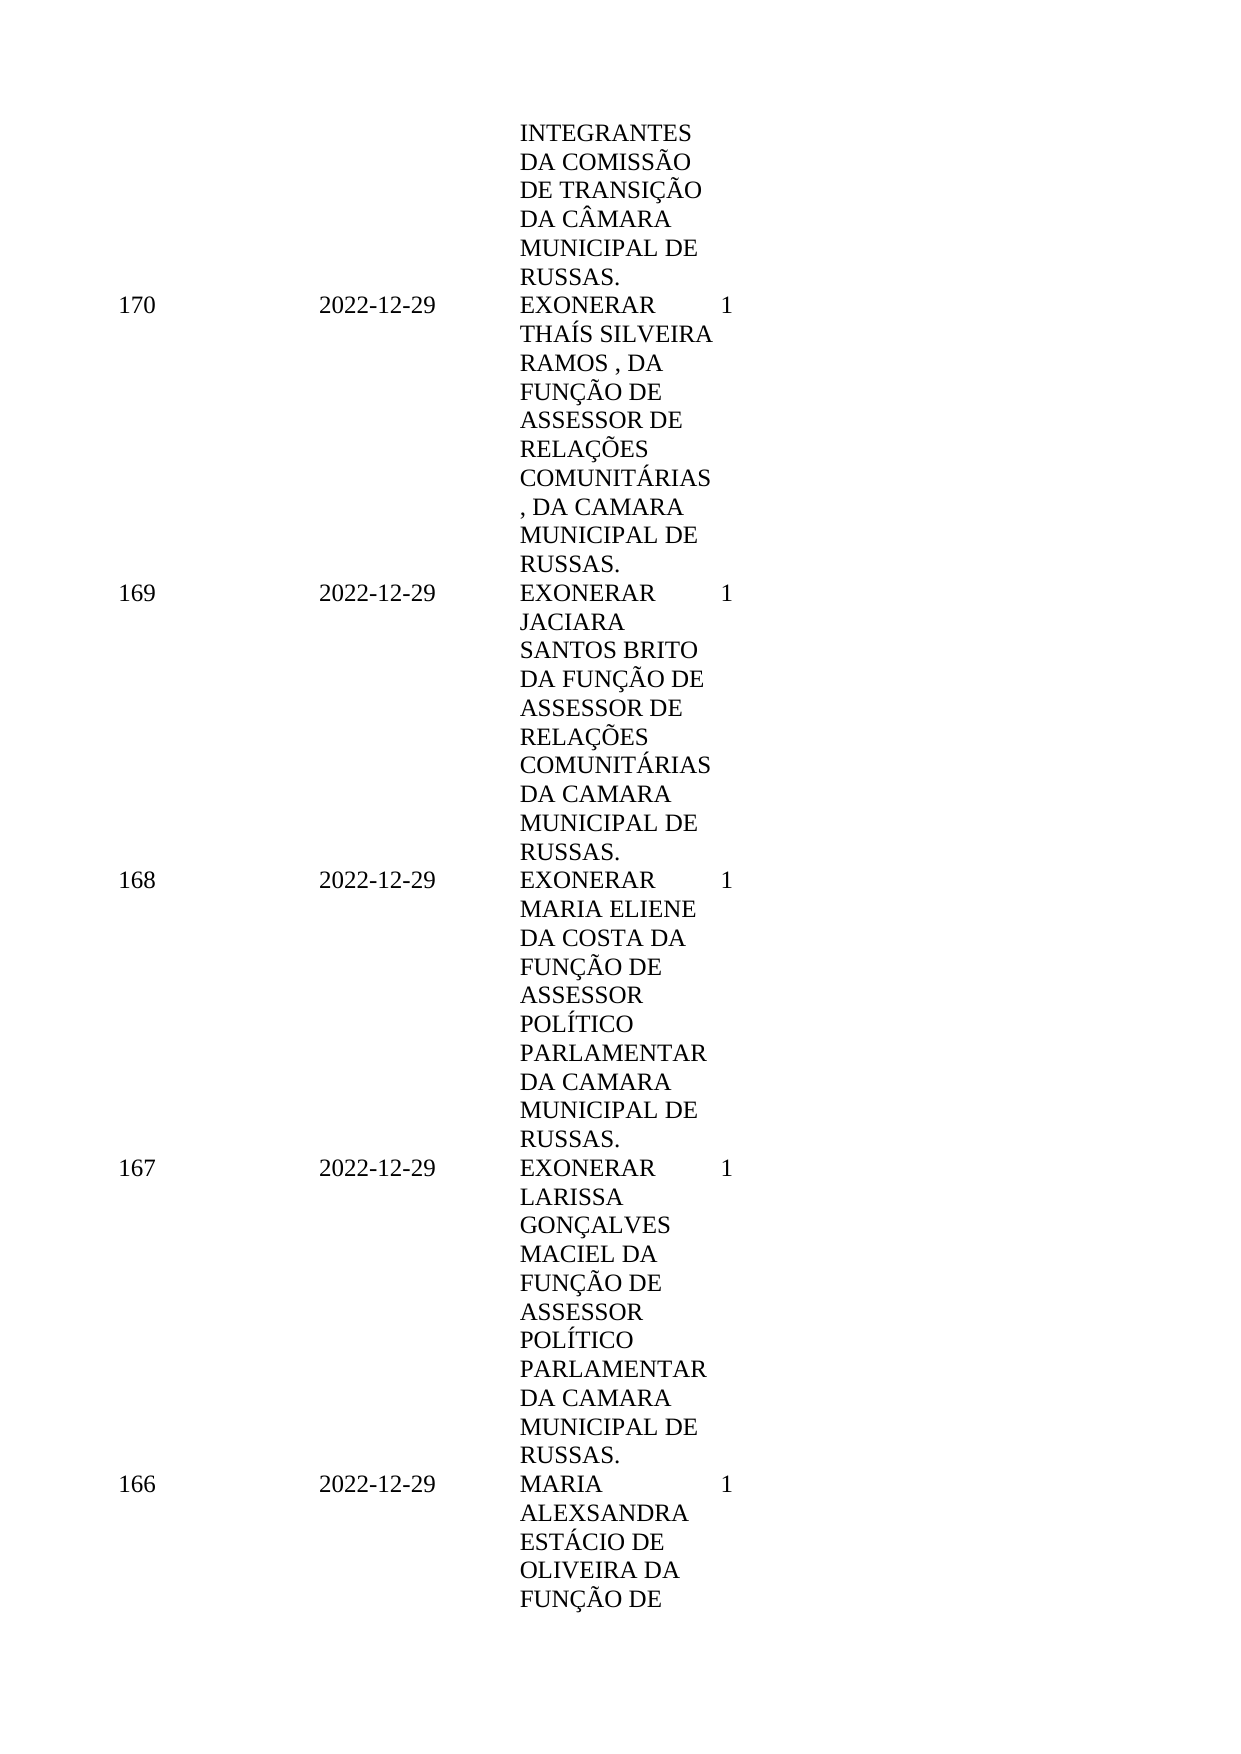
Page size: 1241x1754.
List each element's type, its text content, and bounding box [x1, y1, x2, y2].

table_cell [921, 1469, 1122, 1613]
table_cell 2022-12-29 [319, 1469, 519, 1613]
table_cell [921, 578, 1122, 866]
table_cell EXONERAR THAÍS SILVEIRA RAMOS , DA FUNÇÃO DE ASSESSOR DE RELAÇÕES COMUNITÁRIAS , DA CAMARA MUNICIPAL DE RUSSAS. [520, 291, 720, 578]
table_cell 1 [720, 1469, 921, 1613]
table_cell 1 [720, 1153, 921, 1469]
table_cell [921, 866, 1122, 1153]
table_cell 2022-12-29 [319, 291, 519, 578]
table_cell 2022-12-29 [319, 866, 519, 1153]
table_cell MARIA ALEXSANDRA ESTÁCIO DE OLIVEIRA DA FUNÇÃO DE [520, 1469, 720, 1613]
table_cell 1 [720, 291, 921, 578]
table_cell [921, 291, 1122, 578]
table_cell [720, 118, 921, 291]
table_cell [921, 118, 1122, 291]
table_cell 170 [118, 291, 319, 578]
table_cell [921, 1153, 1122, 1469]
table_cell 2022-12-29 [319, 578, 519, 866]
table_cell 166 [118, 1469, 319, 1613]
table_cell 2022-12-29 [319, 1153, 519, 1469]
table_cell 169 [118, 578, 319, 866]
table_cell [319, 118, 519, 291]
table_cell INTEGRANTES DA COMISSÃO DE TRANSIÇÃO DA CÂMARA MUNICIPAL DE RUSSAS. [520, 118, 720, 291]
table_cell EXONERAR MARIA ELIENE DA COSTA DA FUNÇÃO DE ASSESSOR POLÍTICO PARLAMENTAR DA CAMARA MUNICIPAL DE RUSSAS. [520, 866, 720, 1153]
table_cell 1 [720, 866, 921, 1153]
table_cell EXONERAR JACIARA SANTOS BRITO DA FUNÇÃO DE ASSESSOR DE RELAÇÕES COMUNITÁRIAS DA CAMARA MUNICIPAL DE RUSSAS. [520, 578, 720, 866]
table_cell [118, 118, 319, 291]
table_cell EXONERAR LARISSA GONÇALVES MACIEL DA FUNÇÃO DE ASSESSOR POLÍTICO PARLAMENTAR DA CAMARA MUNICIPAL DE RUSSAS. [520, 1153, 720, 1469]
table_cell 168 [118, 866, 319, 1153]
table_cell 167 [118, 1153, 319, 1469]
table_cell 1 [720, 578, 921, 866]
